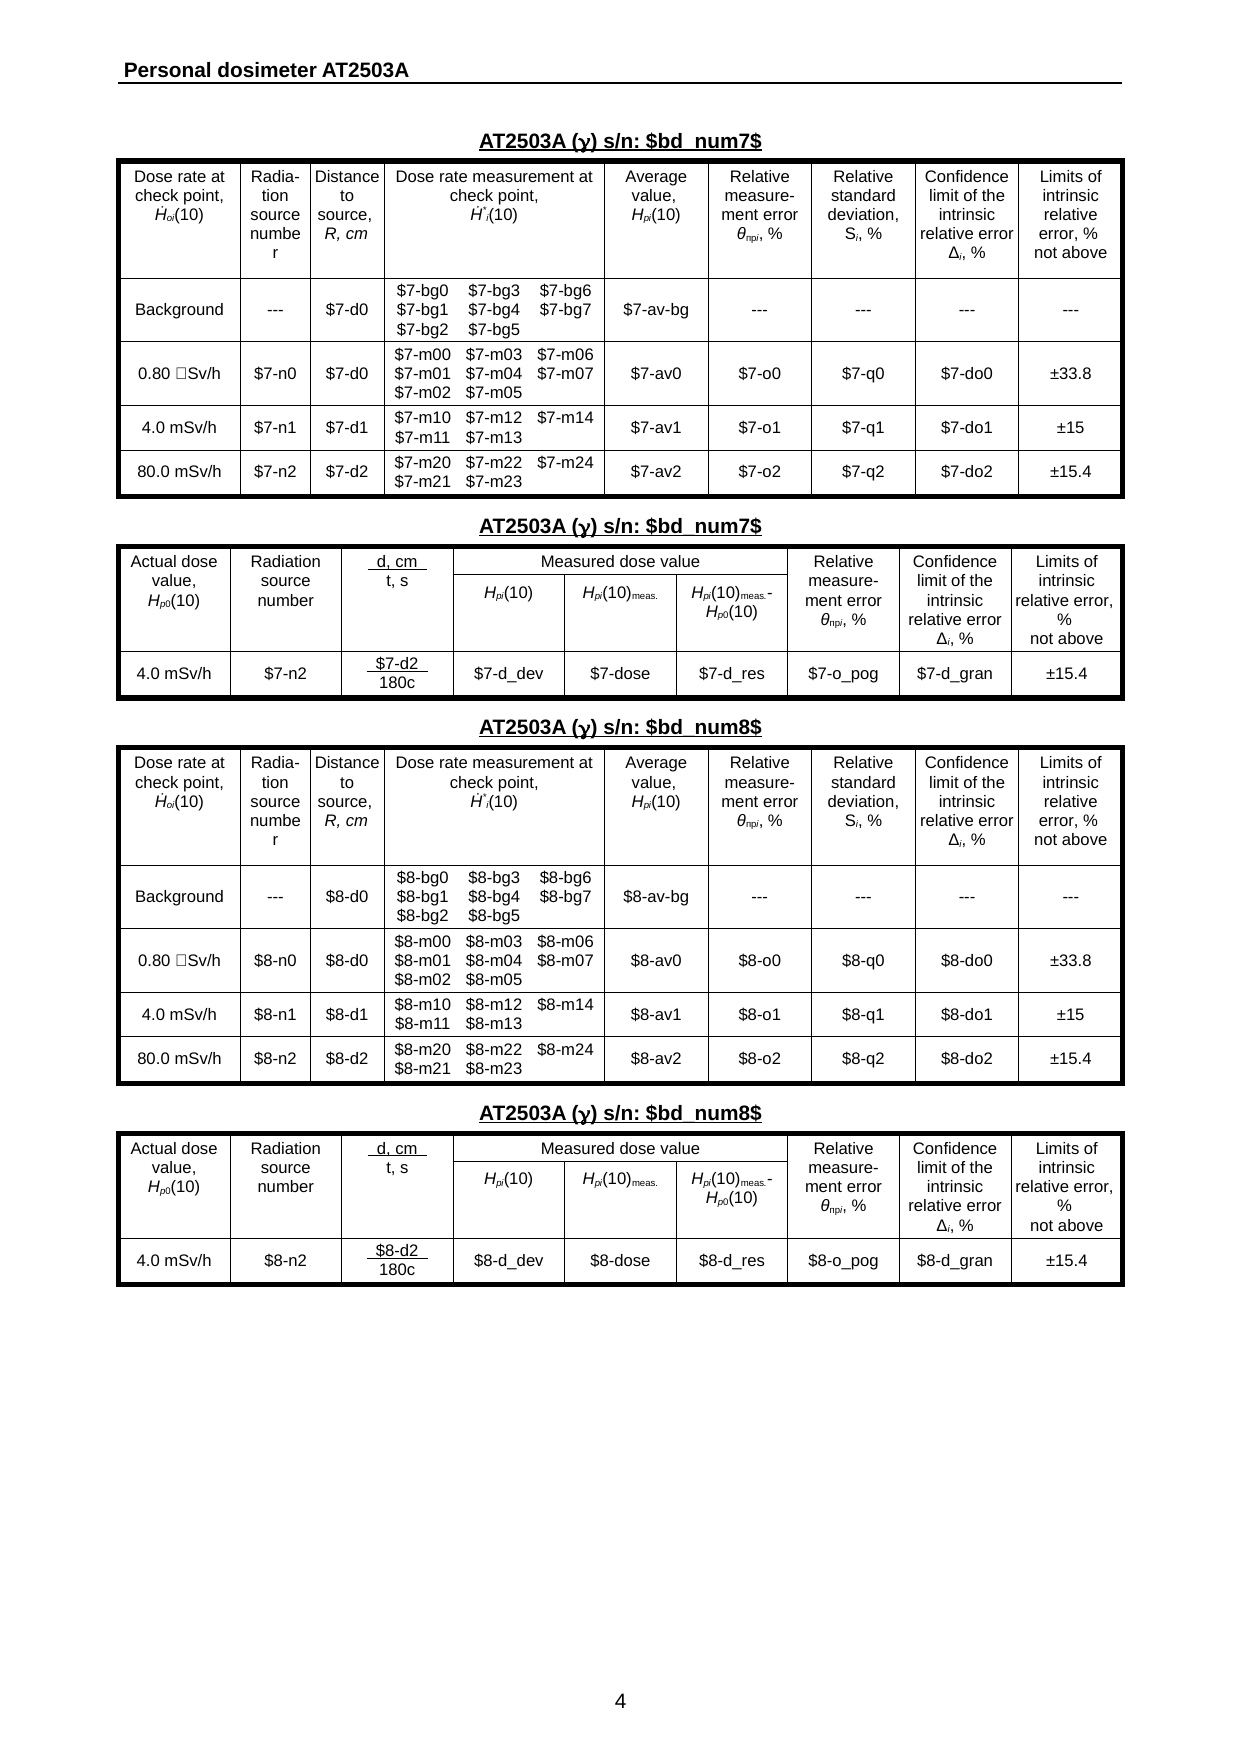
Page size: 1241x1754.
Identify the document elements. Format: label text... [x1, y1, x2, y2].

table_cell $7-av1 [605, 406, 708, 449]
table_cell $8-d_dev [454, 1239, 564, 1282]
table_cell Hpi(10)meas.-Hp0(10) [677, 575, 787, 651]
table_cell 0.80 Sv/h [121, 929, 240, 992]
table_cell $7-q0 [812, 342, 915, 405]
table_cell $7-av2 [605, 451, 708, 494]
table_header AT2503A () s/n: $bd_num7$ [118, 499, 1122, 544]
table_cell Dose rate at check point, Ḣoi(10) [121, 750, 240, 864]
table_cell d, cm t, s [342, 1136, 453, 1238]
table_cell $7-n2 [231, 652, 341, 695]
table_cell $7-d0 [311, 342, 384, 405]
table_cell Dose rate measurement at check point, Ḣ*i(10) [385, 164, 604, 278]
table_cell $7-n2 [241, 451, 310, 494]
table_cell Confidence limit of the intrinsic relative error Δi, % [916, 750, 1018, 864]
table_cell --- [241, 279, 310, 341]
table_cell $8-av0 [605, 929, 708, 992]
table_cell 4.0 mSv/h [121, 406, 240, 449]
table_cell $7-d_dev [454, 652, 564, 695]
table_cell $8-d0 [311, 866, 384, 928]
table_cell $8-n0 [241, 929, 310, 992]
table_cell --- [916, 866, 1018, 928]
table_cell ±15.4 [1012, 1239, 1120, 1282]
table_cell $8-m20 $8-m21 $8-m22 $8-m23 $8-m24 [385, 1037, 604, 1081]
table_cell $8-q1 [812, 993, 915, 1036]
table_cell --- [812, 866, 915, 928]
table_cell 4.0 mSv/h [121, 652, 230, 695]
table_cell $8-av2 [605, 1037, 708, 1081]
table_cell 80.0 mSv/h [121, 1037, 240, 1081]
table_cell $8-d1 [311, 993, 384, 1036]
table_cell Confidence limit of the intrinsic relative error Δi, % [900, 1136, 1011, 1238]
table_cell $8-av1 [605, 993, 708, 1036]
table_cell 0.80 Sv/h [121, 342, 240, 405]
table_cell $8-o1 [709, 993, 811, 1036]
table_cell 4.0 mSv/h [121, 1239, 230, 1282]
table_cell Hpi(10)meas. [565, 1162, 676, 1238]
table_cell Actual dose value, Hp0(10) [121, 1136, 230, 1238]
table_header AT2503A () s/n: $bd_num8$ [118, 1086, 1122, 1131]
table_cell $8-d_gran [900, 1239, 1011, 1282]
table_cell $8-d0 [311, 929, 384, 992]
table_cell $7-d_gran [900, 652, 1011, 695]
table_cell $8-m10 $8-m11 $8-m12 $8-m13 $8-m14 [385, 993, 604, 1036]
table_cell Measured dose value [454, 549, 787, 574]
table_cell $7-d2 180c [342, 652, 453, 695]
table_cell 4.0 mSv/h [121, 993, 240, 1036]
table_cell Hpi(10)meas. [565, 575, 676, 651]
table_cell ±15.4 [1019, 1037, 1120, 1081]
table_cell $8-o_pog [788, 1239, 899, 1282]
table_cell $8-d_res [677, 1239, 787, 1282]
table_cell Radia-tion source number [241, 750, 310, 864]
table_cell Hpi(10)meas.-Hp0(10) [677, 1162, 787, 1238]
table_cell $8-q2 [812, 1037, 915, 1081]
table_cell Relative standard deviation, Si, % [812, 164, 915, 278]
table_cell $7-q1 [812, 406, 915, 449]
table_cell $7-m00 $7-m01 $7-m02 $7-m03 $7-m04 $7-m05 $7-m06 $7-m07 [385, 342, 604, 405]
table_cell $8-av-bg [605, 866, 708, 928]
table_cell --- [709, 279, 811, 341]
table_cell $7-n1 [241, 406, 310, 449]
table_cell $8-do1 [916, 993, 1018, 1036]
table_cell Dose rate at check point, Ḣoi(10) [121, 164, 240, 278]
table_cell $7-d_res [677, 652, 787, 695]
table_cell Relative measure-ment error θпрi, % [788, 1136, 899, 1238]
table_cell Limits of intrinsic relative error, % not above [1019, 750, 1120, 864]
table_cell $8-bg0 $8-bg1 $8-bg2 $8-bg3 $8-bg4 $8-bg5 $8-bg6 $8-bg7 [385, 866, 604, 928]
table_cell Dose rate measurement at check point, Ḣ*i(10) [385, 750, 604, 864]
table_cell $8-dose [565, 1239, 676, 1282]
table_cell Limits of intrinsic relative error, % not above [1012, 549, 1120, 651]
table_cell ±15.4 [1012, 652, 1120, 695]
table_cell $7-q2 [812, 451, 915, 494]
table_cell Relative measure-ment error θпрi, % [709, 164, 811, 278]
table_cell $8-d2 180c [342, 1239, 453, 1282]
table_cell $7-m10 $7-m11 $7-m12 $7-m13 $7-m14 [385, 406, 604, 449]
table_cell Radia-tion source number [241, 164, 310, 278]
table_cell $7-dose [565, 652, 676, 695]
table_cell $7-bg0 $7-bg1 $7-bg2 $7-bg3 $7-bg4 $7-bg5 $7-bg6 $7-bg7 [385, 279, 604, 341]
table_cell Hpi(10) [454, 575, 564, 651]
table_cell 80.0 mSv/h [121, 451, 240, 494]
table_cell Background [121, 866, 240, 928]
table_cell $7-d2 [311, 451, 384, 494]
table_cell $8-o2 [709, 1037, 811, 1081]
table_cell Confidence limit of the intrinsic relative error Δi, % [916, 164, 1018, 278]
table_cell Relative measure-ment error θпрi, % [709, 750, 811, 864]
table_cell $7-o0 [709, 342, 811, 405]
table_cell $8-do2 [916, 1037, 1018, 1081]
table_cell $8-q0 [812, 929, 915, 992]
table_cell Distance to source, R, сm [311, 164, 384, 278]
table_cell Relative standard deviation, Si, % [812, 750, 915, 864]
table_cell Radiation source number [231, 549, 341, 651]
table_cell --- [241, 866, 310, 928]
table_header AT2503A () s/n: $bd_num7$ [118, 114, 1122, 158]
table_cell $8-n2 [231, 1239, 341, 1282]
table_cell Radiation source number [231, 1136, 341, 1238]
table_cell ±15 [1019, 406, 1120, 449]
table_cell Measured dose value [454, 1136, 787, 1161]
table_cell --- [709, 866, 811, 928]
table_cell $7-d0 [311, 279, 384, 341]
table_cell $7-d1 [311, 406, 384, 449]
table_cell $7-do1 [916, 406, 1018, 449]
table_cell ±33.8 [1019, 342, 1120, 405]
table_cell Distance to source, R, сm [311, 750, 384, 864]
table_cell $7-m20 $7-m21 $7-m22 $7-m23 $7-m24 [385, 451, 604, 494]
table_cell $8-n1 [241, 993, 310, 1036]
table_cell Relative measure-ment error θпрi, % [788, 549, 899, 651]
table_cell Limits of intrinsic relative error, % not above [1019, 164, 1120, 278]
table_cell --- [1019, 866, 1120, 928]
table_cell ±15.4 [1019, 451, 1120, 494]
table_cell Hpi(10) [454, 1162, 564, 1238]
table_cell $7-o1 [709, 406, 811, 449]
table_cell $8-o0 [709, 929, 811, 992]
table_cell Average value, Hpi(10) [605, 164, 708, 278]
table_cell --- [812, 279, 915, 341]
table_header AT2503A () s/n: $bd_num8$ [118, 701, 1122, 745]
table_cell $8-n2 [241, 1037, 310, 1081]
table_cell Background [121, 279, 240, 341]
table_cell --- [916, 279, 1018, 341]
table_cell $8-do0 [916, 929, 1018, 992]
table_cell Actual dose value, Hp0(10) [121, 549, 230, 651]
table_cell $8-m00 $8-m01 $8-m02 $8-m03 $8-m04 $8-m05 $8-m06 $8-m07 [385, 929, 604, 992]
table_cell Average value, Hpi(10) [605, 750, 708, 864]
table_cell Limits of intrinsic relative error, % not above [1012, 1136, 1120, 1238]
table_cell $7-av-bg [605, 279, 708, 341]
table_cell $7-av0 [605, 342, 708, 405]
table_cell Confidence limit of the intrinsic relative error Δi, % [900, 549, 1011, 651]
table_cell $7-n0 [241, 342, 310, 405]
table_cell $7-do0 [916, 342, 1018, 405]
table_cell ±15 [1019, 993, 1120, 1036]
table_cell $7-o_pog [788, 652, 899, 695]
table_cell d, cm t, s [342, 549, 453, 651]
table_cell $7-do2 [916, 451, 1018, 494]
table_cell $8-d2 [311, 1037, 384, 1081]
table_cell --- [1019, 279, 1120, 341]
table_cell ±33.8 [1019, 929, 1120, 992]
table_cell $7-o2 [709, 451, 811, 494]
